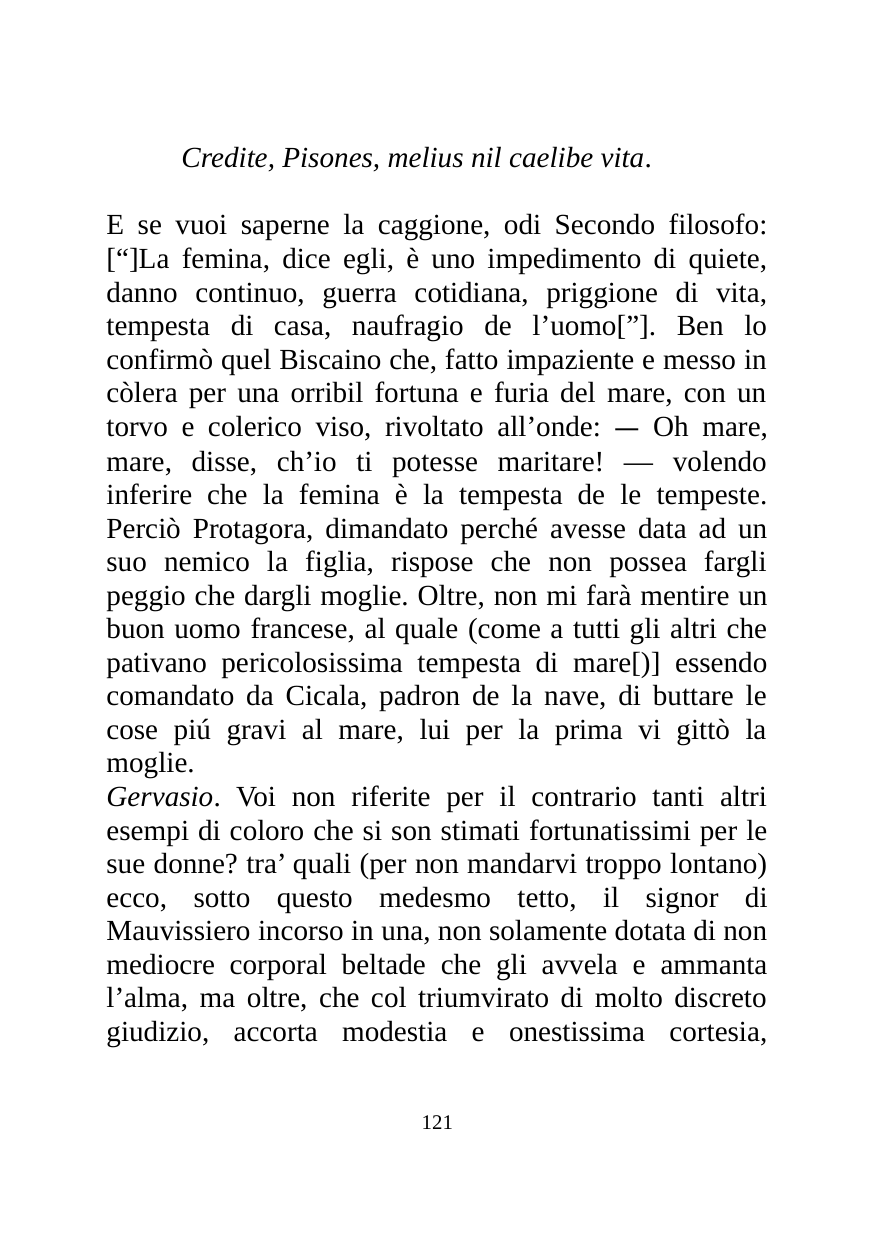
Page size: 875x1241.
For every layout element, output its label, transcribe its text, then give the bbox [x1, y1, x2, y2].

text E se vuoi saperne la caggione, odi Secondo filosofo: [“]La femina, dice egli, è uno impedimento di quiete, danno continuo, guerra cotidiana, priggione di vita, tempesta di casa, naufragio de l’uomo[”]. Ben lo confirmò quel Biscaino che, fatto impaziente e messo in còlera per una orribil fortuna e furia del mare, con un torvo e colerico viso, rivoltato all’onde: — Oh mare, mare, disse, ch’io ti potesse maritare! — volendo inferire che la femina è la tempesta de le tempeste. Perciò Protagora, dimandato perché avesse data ad un suo nemico la figlia, rispose che non possea fargli peggio che dargli moglie. Oltre, non mi farà mentire un buon uomo francese, al quale (come a tutti gli altri che pativano pericolosissima tempesta di mare[)] essendo comandato da Cicala, padron de la nave, di buttare le cose piú gravi al mare, lui per la prima vi gittò la moglie. [106, 207, 768, 779]
text Credite, Pisones, melius nil caelibe vita. [181, 140, 768, 173]
text Gervasio. Voi non riferite per il contrario tanti altri esempi di coloro che si son stimati fortunatissimi per le sue donne? tra’ quali (per non mandarvi troppo lontano) ecco, sotto questo medesmo tetto, il signor di Mauvissiero incorso in una, non solamente dotata di non mediocre corporal beltade che gli avvela e ammanta l’alma, ma oltre, che col triumvirato di molto discreto giudizio, accorta modestia e onestissima cortesia, [106, 779, 768, 1047]
